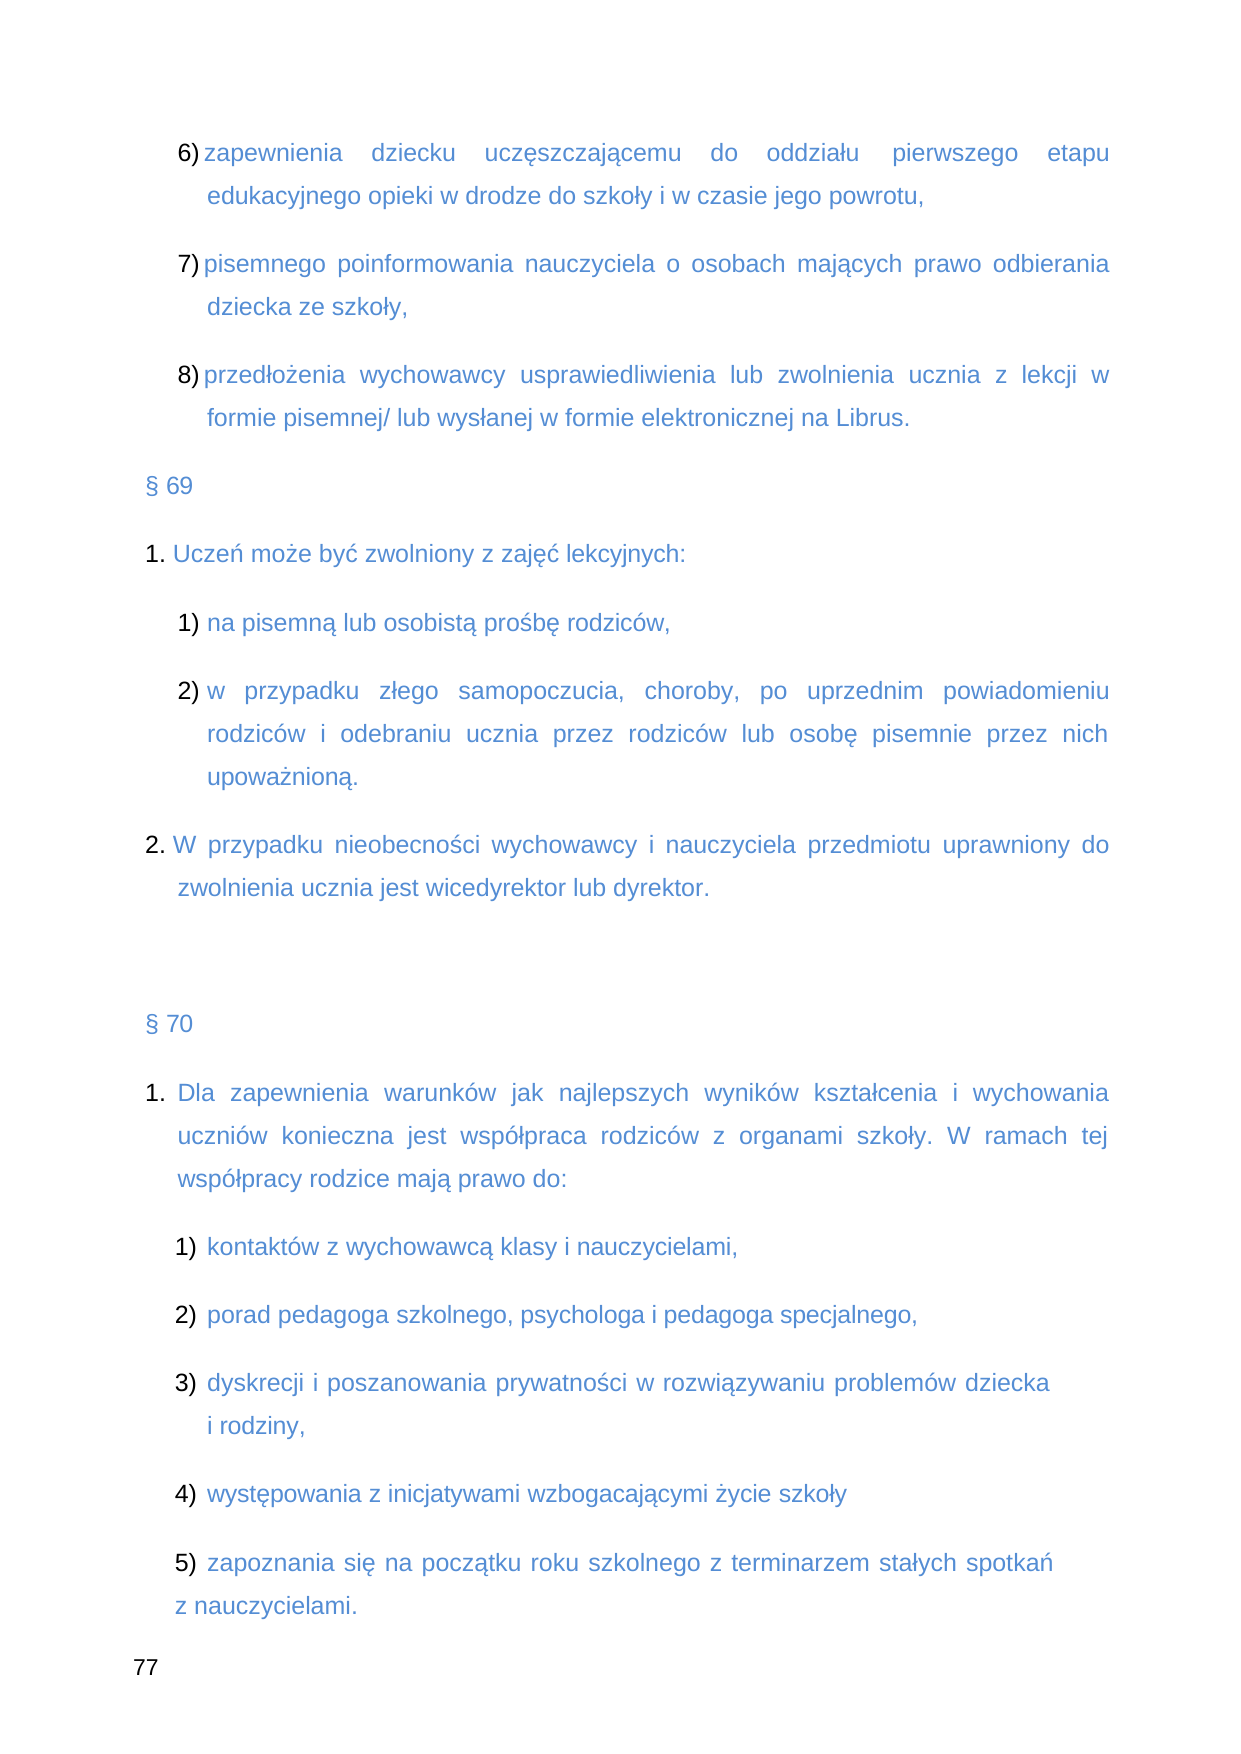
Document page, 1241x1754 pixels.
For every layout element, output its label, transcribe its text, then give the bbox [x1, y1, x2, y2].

list przedłożenia wychowawcy usprawiedliwienia lub zwolnienia ucznia z lekcji w formie pisemnej/ lub wysłanej w formie elektronicznej na Librus. [177, 360, 1109, 432]
list Uczeń może być zwolniony z zajęć lekcyjnych: [145, 539, 1105, 568]
subtitle § 70 [145, 1009, 1105, 1038]
list zapoznania się na początku roku szkolnego z terminarzem stałych spotkań z nauczycielami. [174, 1547, 1053, 1619]
subtitle § 69 [145, 471, 1105, 500]
list porad pedagoga szkolnego, psychologa i pedagoga specjalnego, [174, 1300, 1105, 1329]
list kontaktów z wychowawcą klasy i nauczycielami, [174, 1232, 1105, 1261]
list na pisemną lub osobistą prośbę rodziców, [177, 607, 1105, 636]
list występowania z inicjatywami wzbogacającymi życie szkoły [174, 1479, 1053, 1508]
list Dla zapewnienia warunków jak najlepszych wyników kształcenia i wychowania uczniów konieczna jest współpraca rodziców z organami szkoły. W ramach tej współpracy rodzice mają prawo do: [145, 1077, 1109, 1192]
list pisemnego poinformowania nauczyciela o osobach mających prawo odbierania dziecka ze szkoły, [177, 249, 1109, 321]
list zapewnienia dziecku uczęszczającemu do oddziału pierwszego etapu edukacyjnego opieki w drodze do szkoły i w czasie jego powrotu, [177, 137, 1109, 209]
list dyskrecji i poszanowania prywatności w rozwiązywaniu problemów dziecka i rodziny, [174, 1368, 1050, 1440]
list W przypadku nieobecności wychowawcy i nauczyciela przedmiotu uprawniony do zwolnienia ucznia jest wicedyrektor lub dyrektor. [145, 830, 1109, 902]
list w przypadku złego samopoczucia, choroby, po uprzednim powiadomieniu rodziców i odebraniu ucznia przez rodziców lub osobę pisemnie przez nich upoważnioną. [177, 676, 1109, 791]
